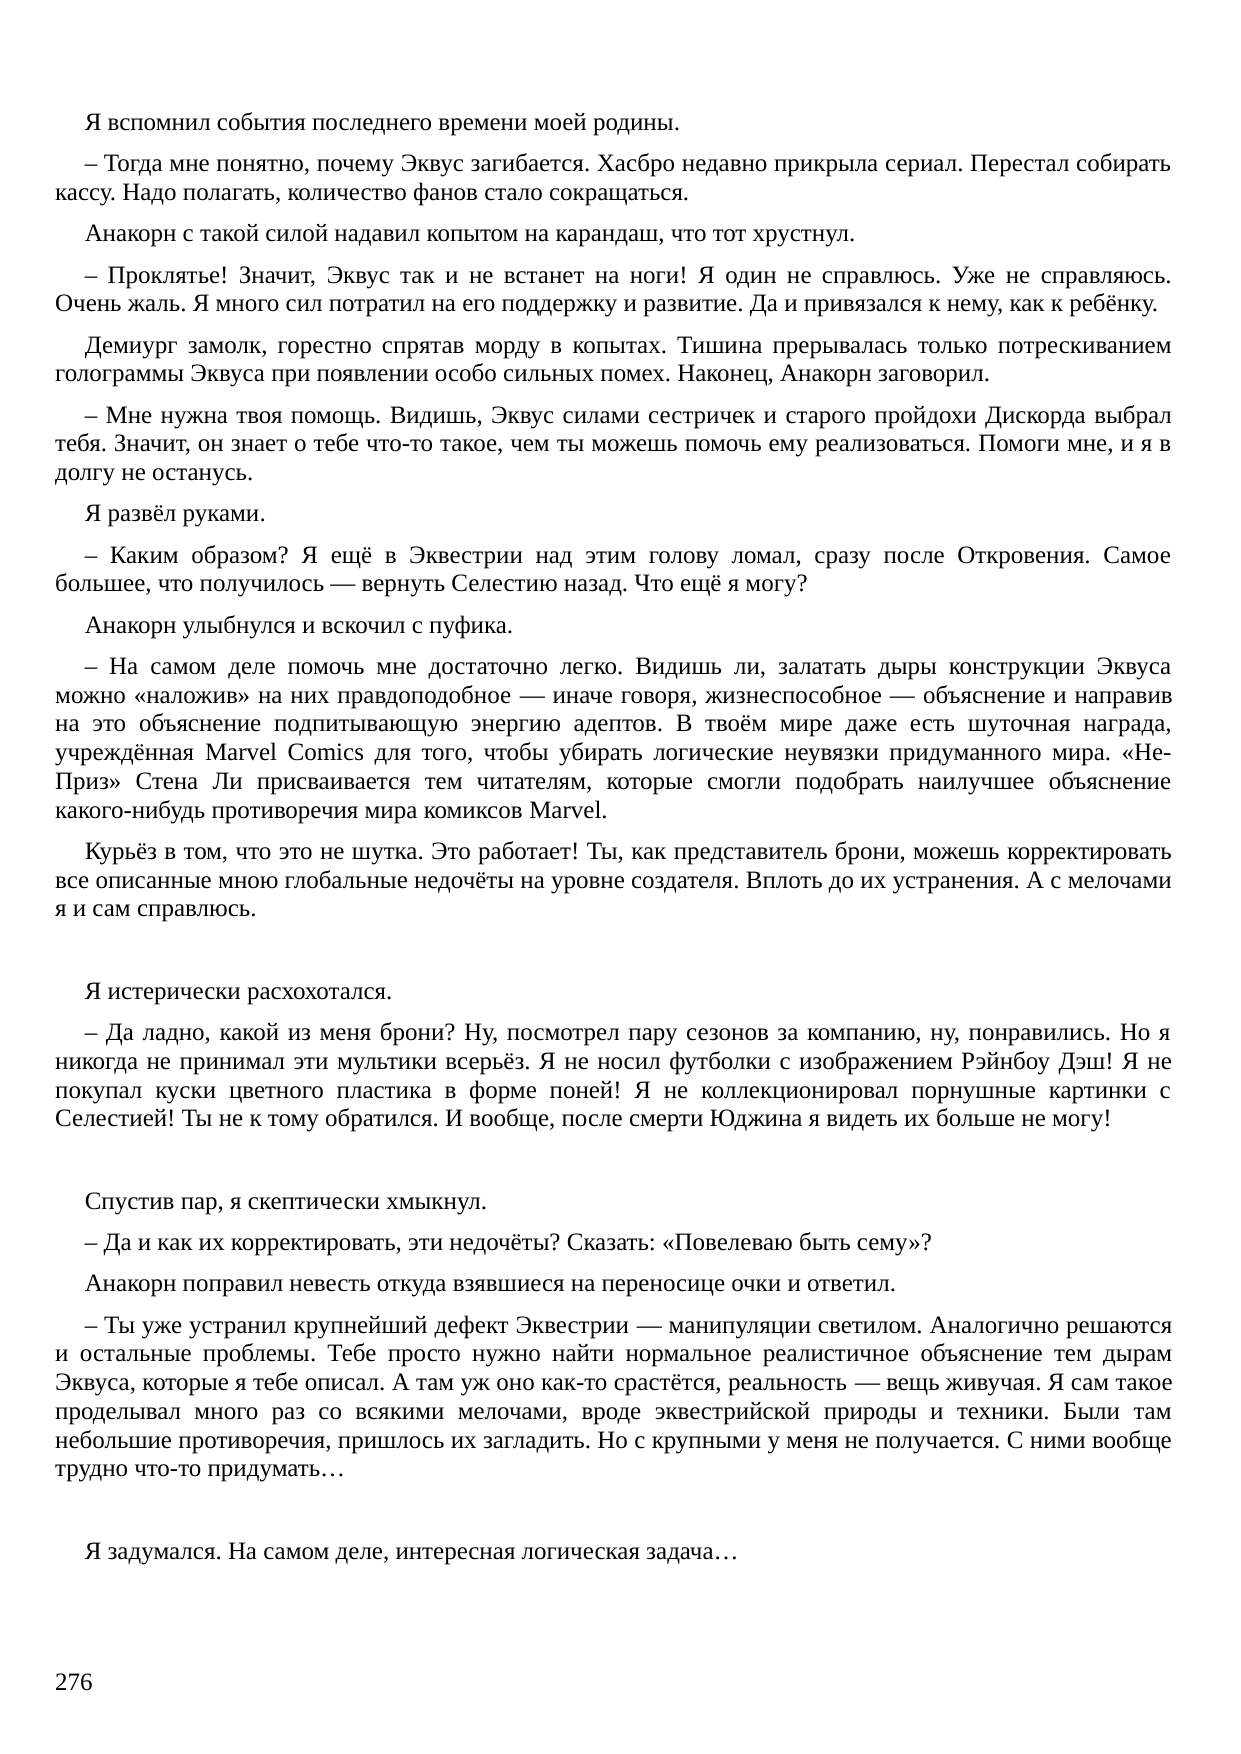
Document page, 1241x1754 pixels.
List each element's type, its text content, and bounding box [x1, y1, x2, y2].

text Я вспомнил события последнего времени моей родины. [55, 107, 1173, 136]
text – Тогда мне понятно, почему Эквус загибается. Хасбро недавно прикрыла сериал. Перестал собирать кассу. Надо полагать, количество фанов стало сокращаться. [55, 148, 1173, 206]
text – Каким образом? Я ещё в Эквестрии над этим голову ломал, сразу после Откровения. Самое большее, что получилось — вернуть Селестию назад. Что ещё я могу? [55, 540, 1173, 597]
text Курьёз в том, что это не шутка. Это работает! Ты, как представитель брони, можешь корректировать все описанные мною глобальные недочёты на уровне создателя. Вплоть до их устранения. А с мелочами я и сам справлюсь. [55, 836, 1173, 922]
text Спустив пар, я скептически хмыкнул. [55, 1186, 1173, 1215]
text Я развёл руками. [55, 498, 1173, 527]
text Я истерически расхохотался. [55, 976, 1173, 1005]
text Демиург замолк, горестно спрятав морду в копытах. Тишина прерывалась только потрескиванием голограммы Эквуса при появлении особо сильных помех. Наконец, Анакорн заговорил. [55, 330, 1173, 387]
text – На самом деле помочь мне достаточно легко. Видишь ли, залатать дыры конструкции Эквуса можно «наложив» на них правдоподобное — иначе говоря, жизнеспособное — объяснение и направив на это объяснение подпитывающую энергию адептов. В твоём мире даже есть шуточная награда, учреждённая Marvel Comics для того, чтобы убирать логические неувязки придуманного мира. «Не-Приз» Стена Ли присваивается тем читателям, которые смогли подобрать наилучшее объяснение какого-нибудь противоречия мира комиксов Marvel. [55, 651, 1173, 823]
text – Мне нужна твоя помощь. Видишь, Эквус силами сестричек и старого пройдохи Дискорда выбрал тебя. Значит, он знает о тебе что-то такое, чем ты можешь помочь ему реализоваться. Помоги мне, и я в долгу не останусь. [55, 400, 1173, 486]
text – Да ладно, какой из меня брони? Ну, посмотрел пару сезонов за компанию, ну, понравились. Но я никогда не принимал эти мультики всерьёз. Я не носил футболки с изображением Рэйнбоу Дэш! Я не покупал куски цветного пластика в форме поней! Я не коллекционировал порнушные картинки с Селестией! Ты не к тому обратился. И вообще, после смерти Юджина я видеть их больше не могу! [55, 1017, 1173, 1132]
text Анакорн поправил невесть откуда взявшиеся на переносице очки и ответил. [55, 1268, 1173, 1297]
text Анакорн с такой силой надавил копытом на карандаш, что тот хрустнул. [55, 218, 1173, 247]
text – Ты уже устранил крупнейший дефект Эквестрии — манипуляции светилом. Аналогично решаются и остальные проблемы. Тебе просто нужно найти нормальное реалистичное объяснение тем дырам Эквуса, которые я тебе описал. А там уж оно как-то срастётся, реальность — вещь живучая. Я сам такое проделывал много раз со всякими мелочами, вроде эквестрийской природы и техники. Были там небольшие противоречия, пришлось их загладить. Но с крупными у меня не получается. С ними вообще трудно что-то придумать… [55, 1310, 1173, 1482]
text – Проклятье! Значит, Эквус так и не встанет на ноги! Я один не справлюсь. Уже не справляюсь. Очень жаль. Я много сил потратил на его поддержку и развитие. Да и привязался к нему, как к ребёнку. [55, 260, 1173, 317]
text Я задумался. На самом деле, интересная логическая задача… [55, 1536, 1173, 1565]
text Анакорн улыбнулся и вскочил с пуфика. [55, 610, 1173, 638]
text – Да и как их корректировать, эти недочёты? Сказать: «Повелеваю быть сему»? [55, 1227, 1173, 1256]
